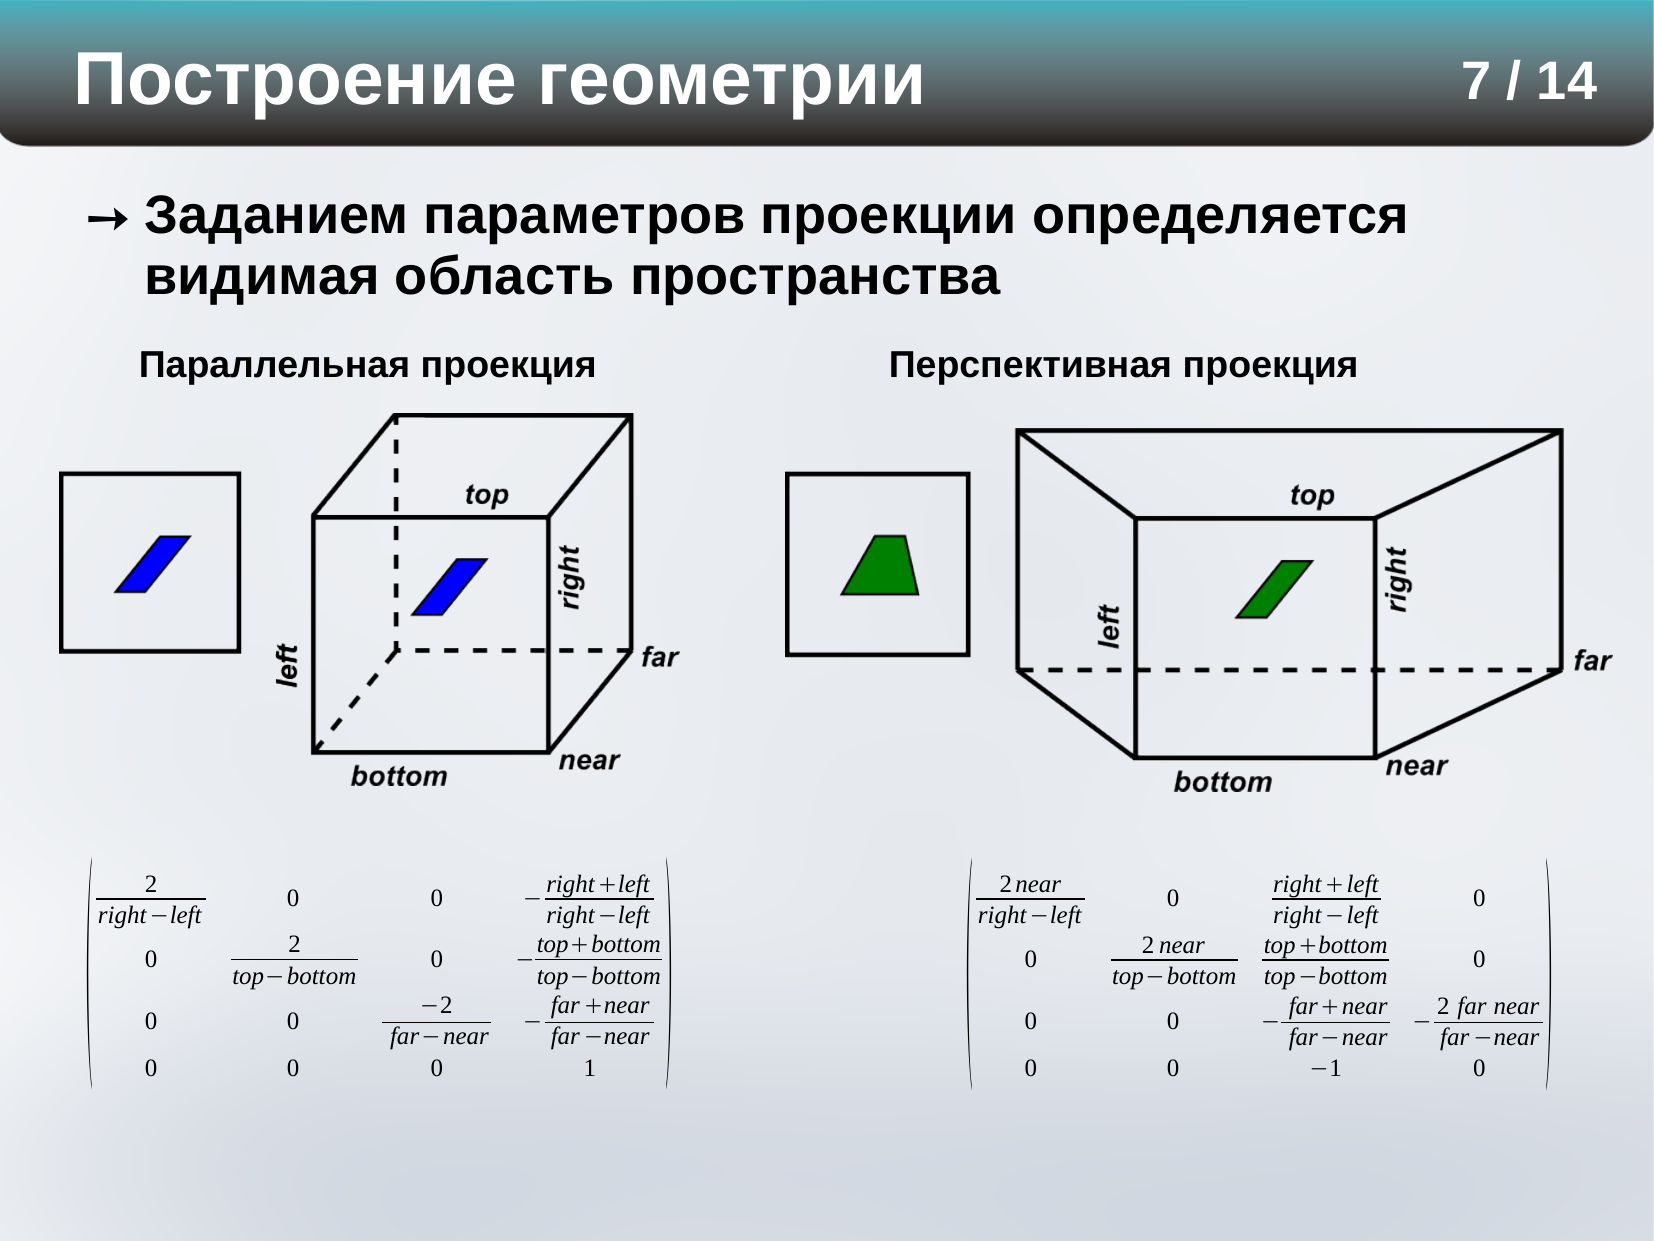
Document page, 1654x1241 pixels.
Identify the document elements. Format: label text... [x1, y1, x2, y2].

chart [959, 856, 1560, 1093]
picture [0, 0, 1654, 1241]
text_box Построение геометрии [59, 29, 1418, 129]
chart [79, 856, 680, 1092]
text_box <номер> / 14 [1446, 42, 1654, 119]
text_box Перспективная проекция [874, 336, 1376, 394]
text_box Заданием параметров проекции определяется видимая область пространства [70, 177, 1506, 314]
text_box Параллельная проекция [124, 336, 626, 394]
